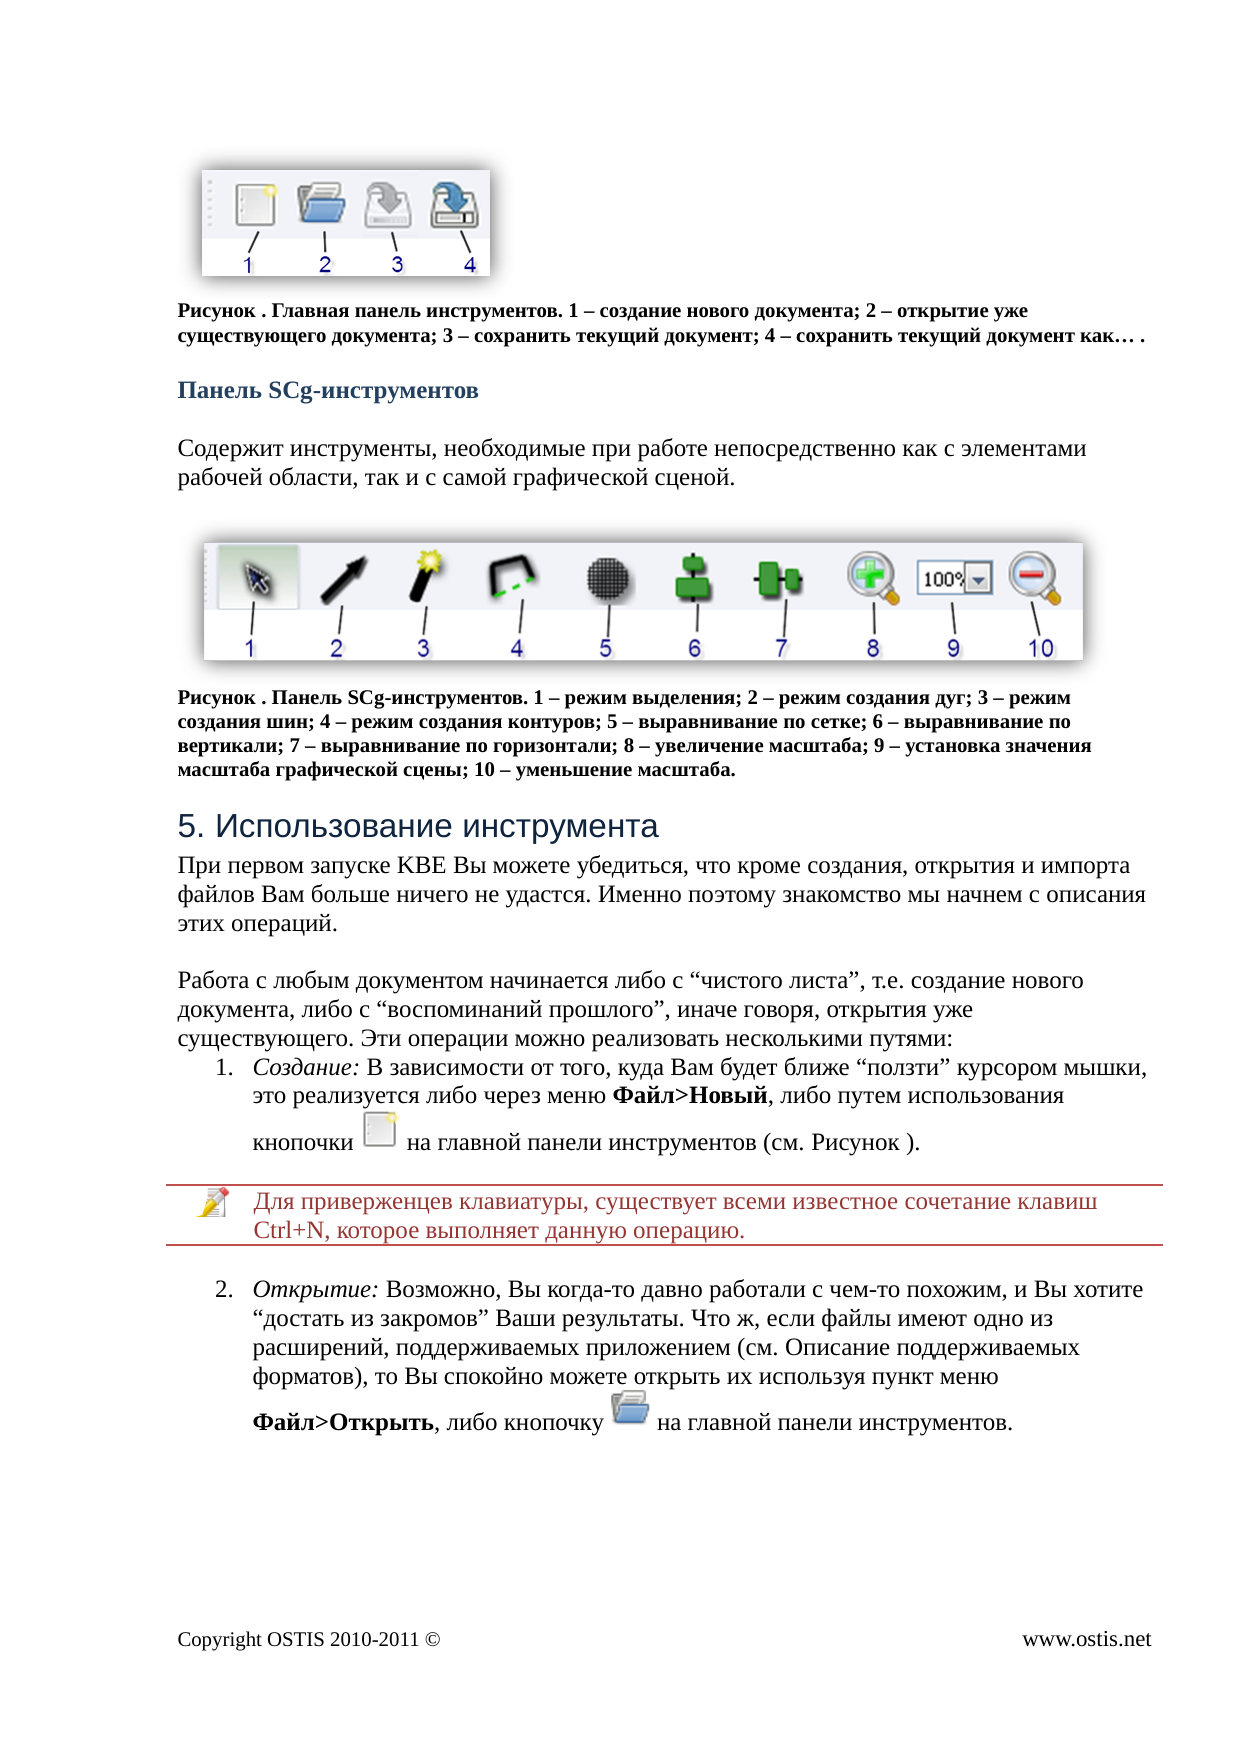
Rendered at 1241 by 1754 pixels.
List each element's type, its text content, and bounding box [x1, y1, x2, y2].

text Содержит инструменты, необходимые при работе непосредственно как с элементами рабочей области, так и с самой графической сценой. [177, 433, 1152, 490]
text Работа с любым документом начинается либо с “чистого листа”, т.е. создание нового документа, либо с “воспоминаний прошлого”, иначе говоря, открытия уже существующего. Эти операции можно реализовать несколькими путями: [177, 966, 1152, 1052]
picture [359, 1109, 401, 1150]
picture [177, 146, 515, 299]
list Создание: В зависимости от того, куда Вам будет ближе “ползти” курсором мышки, это реализуется либо через меню Файл>Новый, либо путем использования кнопочки на главной панели инструментов (см. Рисунок ). [215, 1052, 1152, 1155]
picture [177, 519, 1109, 685]
text Рисунок . Панель SCg-инструментов. 1 – режим выделения; 2 – режим создания дуг; 3 – режим создания шин; 4 – режим создания контуров; 5 – выравнивание по сетке; 6 – выравнивание по вертикали; 7 – выравнивание по горизонтали; 8 – увеличение масштаба; 9 – установка значения масштаба графической сцены; 10 – уменьшение масштаба. [177, 685, 1152, 781]
text Панель SCg-инструментов [177, 375, 1152, 404]
subtitle Использование инструмента [177, 806, 1152, 844]
list Открытие: Возможно, Вы когда-то давно работали с чем-то похожим, и Вы хотите “достать из закромов” Ваши результаты. Что ж, если файлы имеют одно из расширений, поддерживаемых приложением (см. Описание поддерживаемых форматов), то Вы спокойно можете открыть их используя пункт меню Файл>Открыть, либо кнопочку на главной панели инструментов. [215, 1274, 1152, 1435]
text При первом запуске KBE Вы можете убедиться, что кроме создания, открытия и импорта файлов Вам больше ничего не удастся. Именно поэтому знакомство мы начнем с описания этих операций. [177, 851, 1152, 937]
text Рисунок . Главная панель инструментов. 1 – создание нового документа; 2 – открытие уже существующего документа; 3 – сохранить текущий документ; 4 – сохранить текущий документ как… . [177, 298, 1152, 347]
picture [610, 1389, 651, 1430]
table_header Для приверженцев клавиатуры, существует всеми известное сочетание клавиш Ctrl+N, которое выполняет данную операцию. [166, 1186, 1163, 1244]
